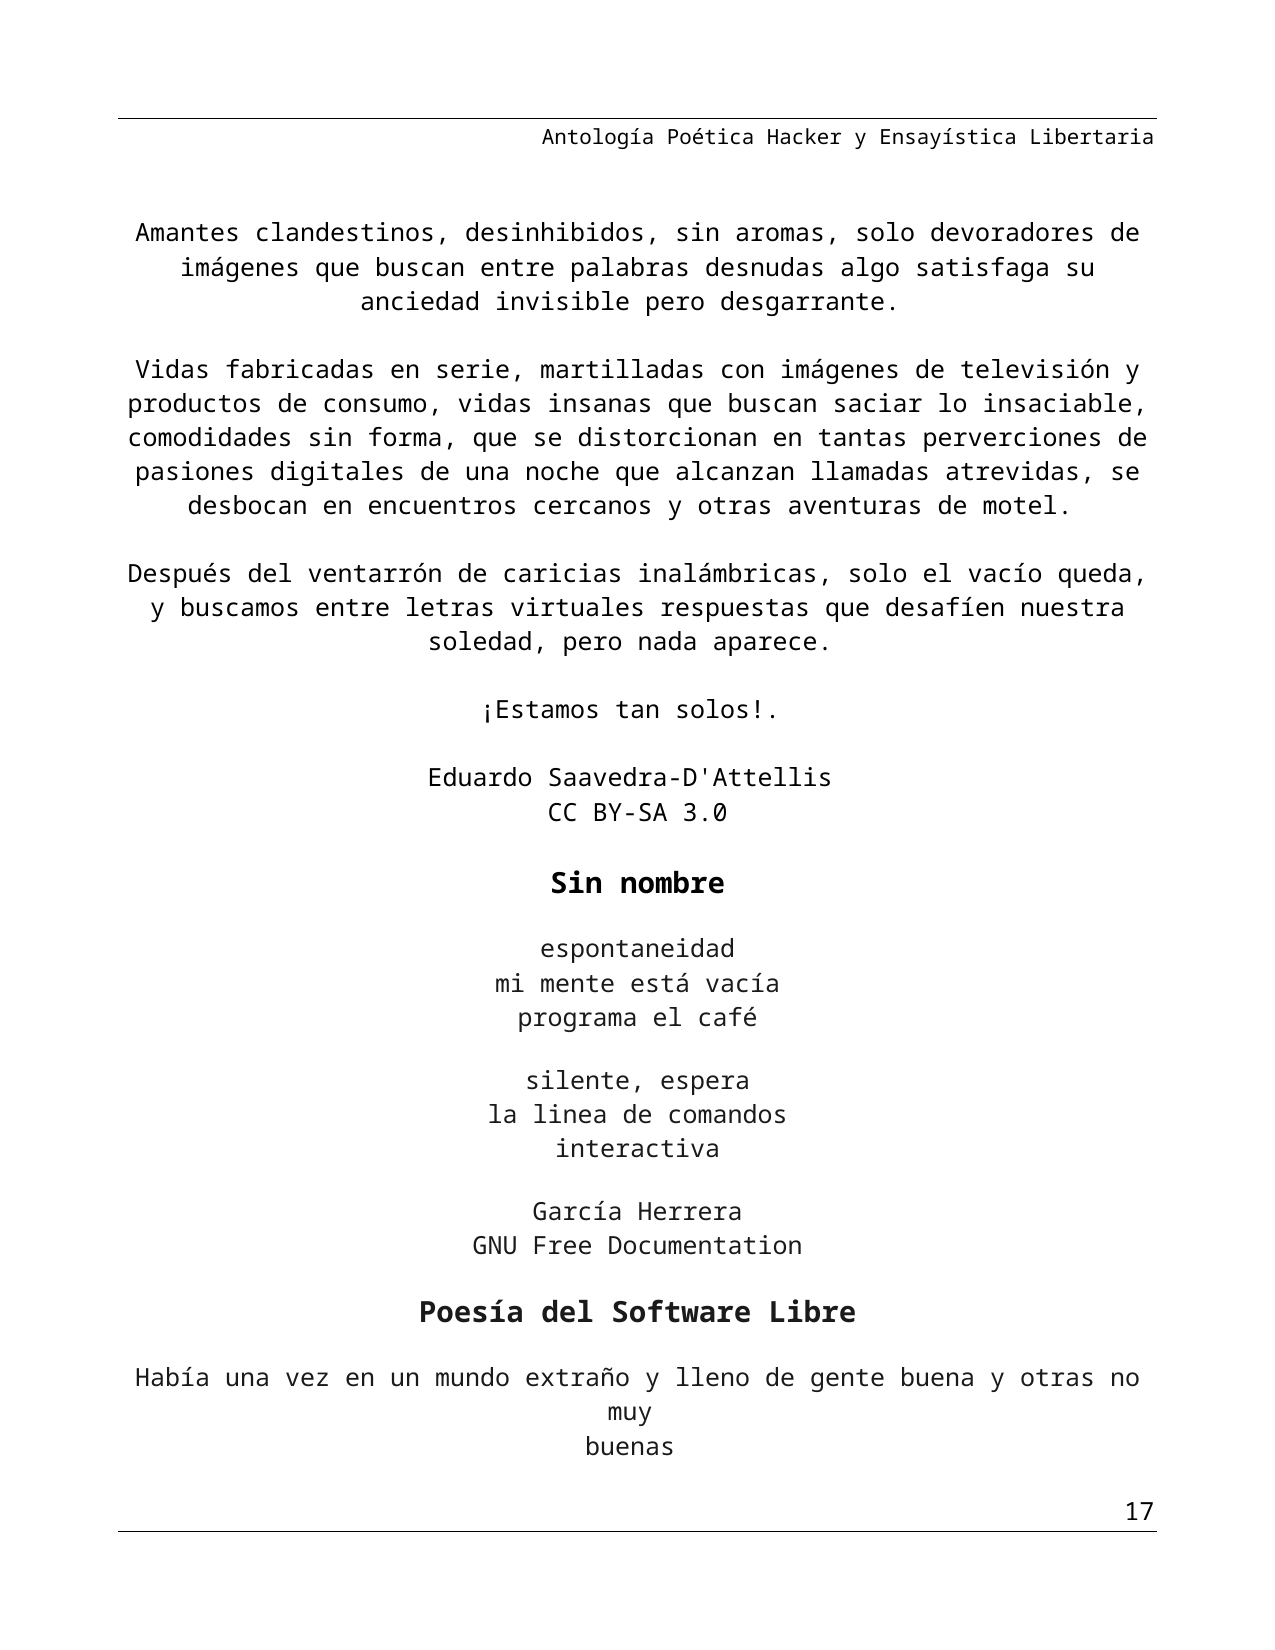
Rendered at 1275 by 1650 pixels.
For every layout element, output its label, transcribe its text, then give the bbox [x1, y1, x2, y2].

text ¡Estamos tan solos!. [121, 692, 1154, 726]
text García Herrera [121, 1194, 1154, 1228]
text Eduardo Saavedra-D'Attellis [121, 760, 1154, 794]
text espontaneidad [121, 931, 1154, 965]
text silente, espera [121, 1062, 1154, 1097]
text interactiva [121, 1131, 1154, 1165]
text Poesía del Software Libre [121, 1291, 1154, 1331]
text CC BY-SA 3.0 [121, 794, 1154, 828]
text Sin nombre [121, 862, 1154, 902]
text Vidas fabricadas en serie, martilladas con imágenes de televisión y productos de consumo, vidas insanas que buscan saciar lo insaciable, comodidades sin forma, que se distorcionan en tantas perverciones de pasiones digitales de una noche que alcanzan llamadas atrevidas, se desbocan en encuentros cercanos y otras aventuras de motel. [121, 351, 1154, 522]
text Amantes clandestinos, desinhibidos, sin aromas, solo devoradores de imágenes que buscan entre palabras desnudas algo satisfaga su anciedad invisible pero desgarrante. [121, 215, 1154, 317]
text programa el café [121, 999, 1154, 1033]
text buenas [121, 1428, 1154, 1462]
text GNU Free Documentation [121, 1228, 1154, 1262]
text la linea de comandos [121, 1097, 1154, 1131]
text mi mente está vacía [121, 965, 1154, 999]
text Después del ventarrón de caricias inalámbricas, solo el vacío queda, y buscamos entre letras virtuales respuestas que desafíen nuestra soledad, pero nada aparece. [121, 556, 1154, 658]
text Había una vez en un mundo extraño y lleno de gente buena y otras no muy [121, 1360, 1154, 1428]
